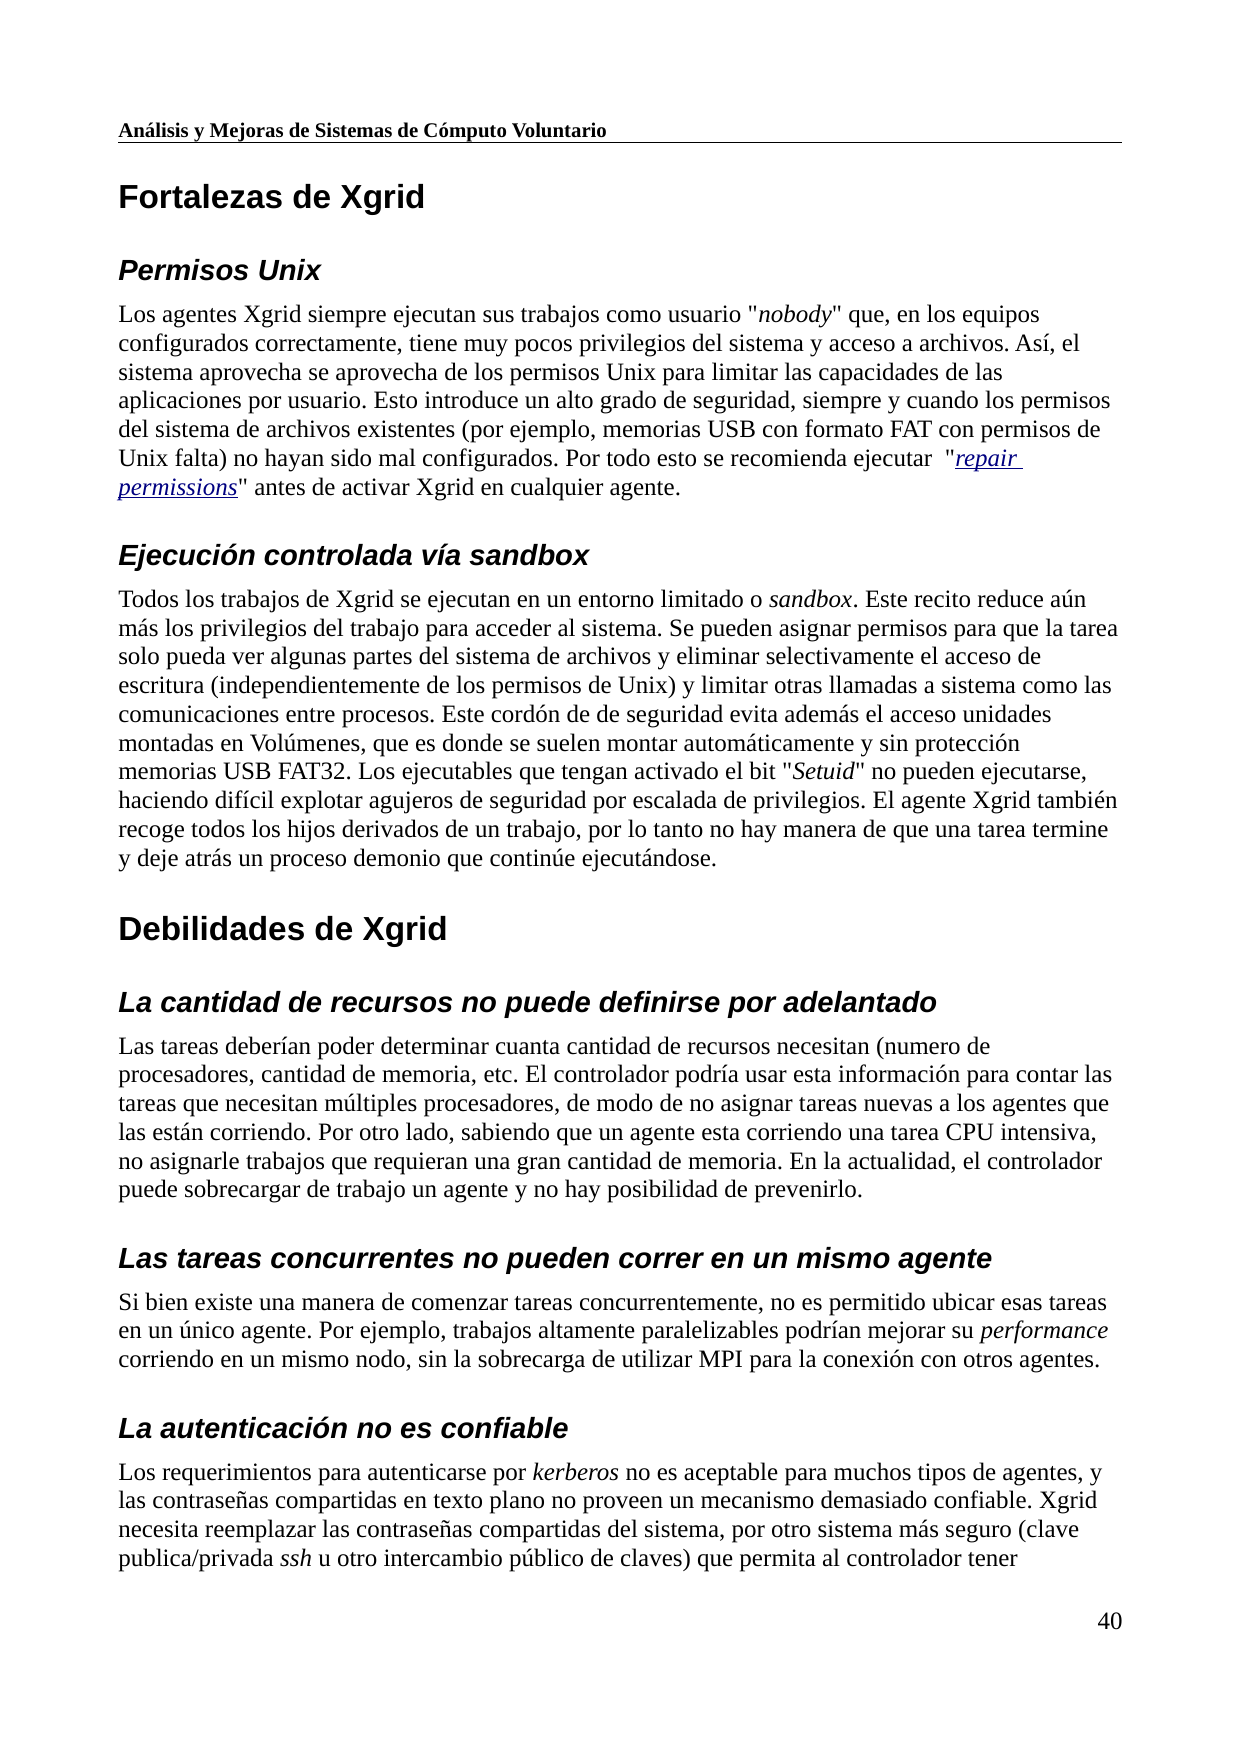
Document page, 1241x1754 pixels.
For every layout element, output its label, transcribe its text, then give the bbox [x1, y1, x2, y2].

subtitle Permisos Unix [118, 253, 1122, 287]
subtitle La autenticación no es confiable [118, 1411, 1122, 1444]
text Las tareas deberían poder determinar cuanta cantidad de recursos necesitan (numero de procesadores, cantidad de memoria, etc. El controlador podría usar esta información para contar las tareas que necesitan múltiples procesadores, de modo de no asignar tareas nuevas a los agentes que las están corriendo. Por otro lado, sabiendo que un agente esta corriendo una tarea CPU intensiva, no asignarle trabajos que requieran una gran cantidad de memoria. En la actualidad, el controlador puede sobrecargar de trabajo un agente y no hay posibilidad de prevenirlo. [118, 1031, 1122, 1203]
subtitle Las tareas concurrentes no pueden correr en un mismo agente [118, 1241, 1122, 1274]
text Los agentes Xgrid siempre ejecutan sus trabajos como usuario "nobody" que, en los equipos configurados correctamente, tiene muy pocos privilegios del sistema y acceso a archivos. Así, el sistema aprovecha se aprovecha de los permisos Unix para limitar las capacidades de las aplicaciones por usuario. Esto introduce un alto grado de seguridad, siempre y cuando los permisos del sistema de archivos existentes (por ejemplo, memorias USB con formato FAT con permisos de Unix falta) no hayan sido mal configurados. Por todo esto se recomienda ejecutar "repair permissions" antes de activar Xgrid en cualquier agente. [118, 299, 1122, 500]
text Todos los trabajos de Xgrid se ejecutan en un entorno limitado o sandbox. Este recito reduce aún más los privilegios del trabajo para acceder al sistema. Se pueden asignar permisos para que la tarea solo pueda ver algunas partes del sistema de archivos y eliminar selectivamente el acceso de escritura (independientemente de los permisos de Unix) y limitar otras llamadas a sistema como las comunicaciones entre procesos. Este cordón de de seguridad evita además el acceso unidades montadas en Volúmenes, que es donde se suelen montar automáticamente y sin protección memorias USB FAT32. Los ejecutables que tengan activado el bit "Setuid" no pueden ejecutarse, haciendo difícil explotar agujeros de seguridad por escalada de privilegios. El agente Xgrid también recoge todos los hijos derivados de un trabajo, por lo tanto no hay manera de que una tarea termine y deje atrás un proceso demonio que continúe ejecutándose. [118, 584, 1122, 871]
subtitle La cantidad de recursos no puede definirse por adelantado [118, 985, 1122, 1018]
text Si bien existe una manera de comenzar tareas concurrentemente, no es permitido ubicar esas tareas en un único agente. Por ejemplo, trabajos altamente paralelizables podrían mejorar su performance corriendo en un mismo nodo, sin la sobrecarga de utilizar MPI para la conexión con otros agentes. [118, 1287, 1122, 1373]
subtitle Fortalezas de Xgrid [118, 177, 1122, 216]
text Los requerimientos para autenticarse por kerberos no es aceptable para muchos tipos de agentes, y las contraseñas compartidas en texto plano no proveen un mecanismo demasiado confiable. Xgrid necesita reemplazar las contraseñas compartidas del sistema, por otro sistema más seguro (clave publica/privada ssh u otro intercambio público de claves) que permita al controlador tener [118, 1457, 1122, 1572]
subtitle Ejecución controlada vía sandbox [118, 538, 1122, 571]
subtitle Debilidades de Xgrid [118, 909, 1122, 947]
